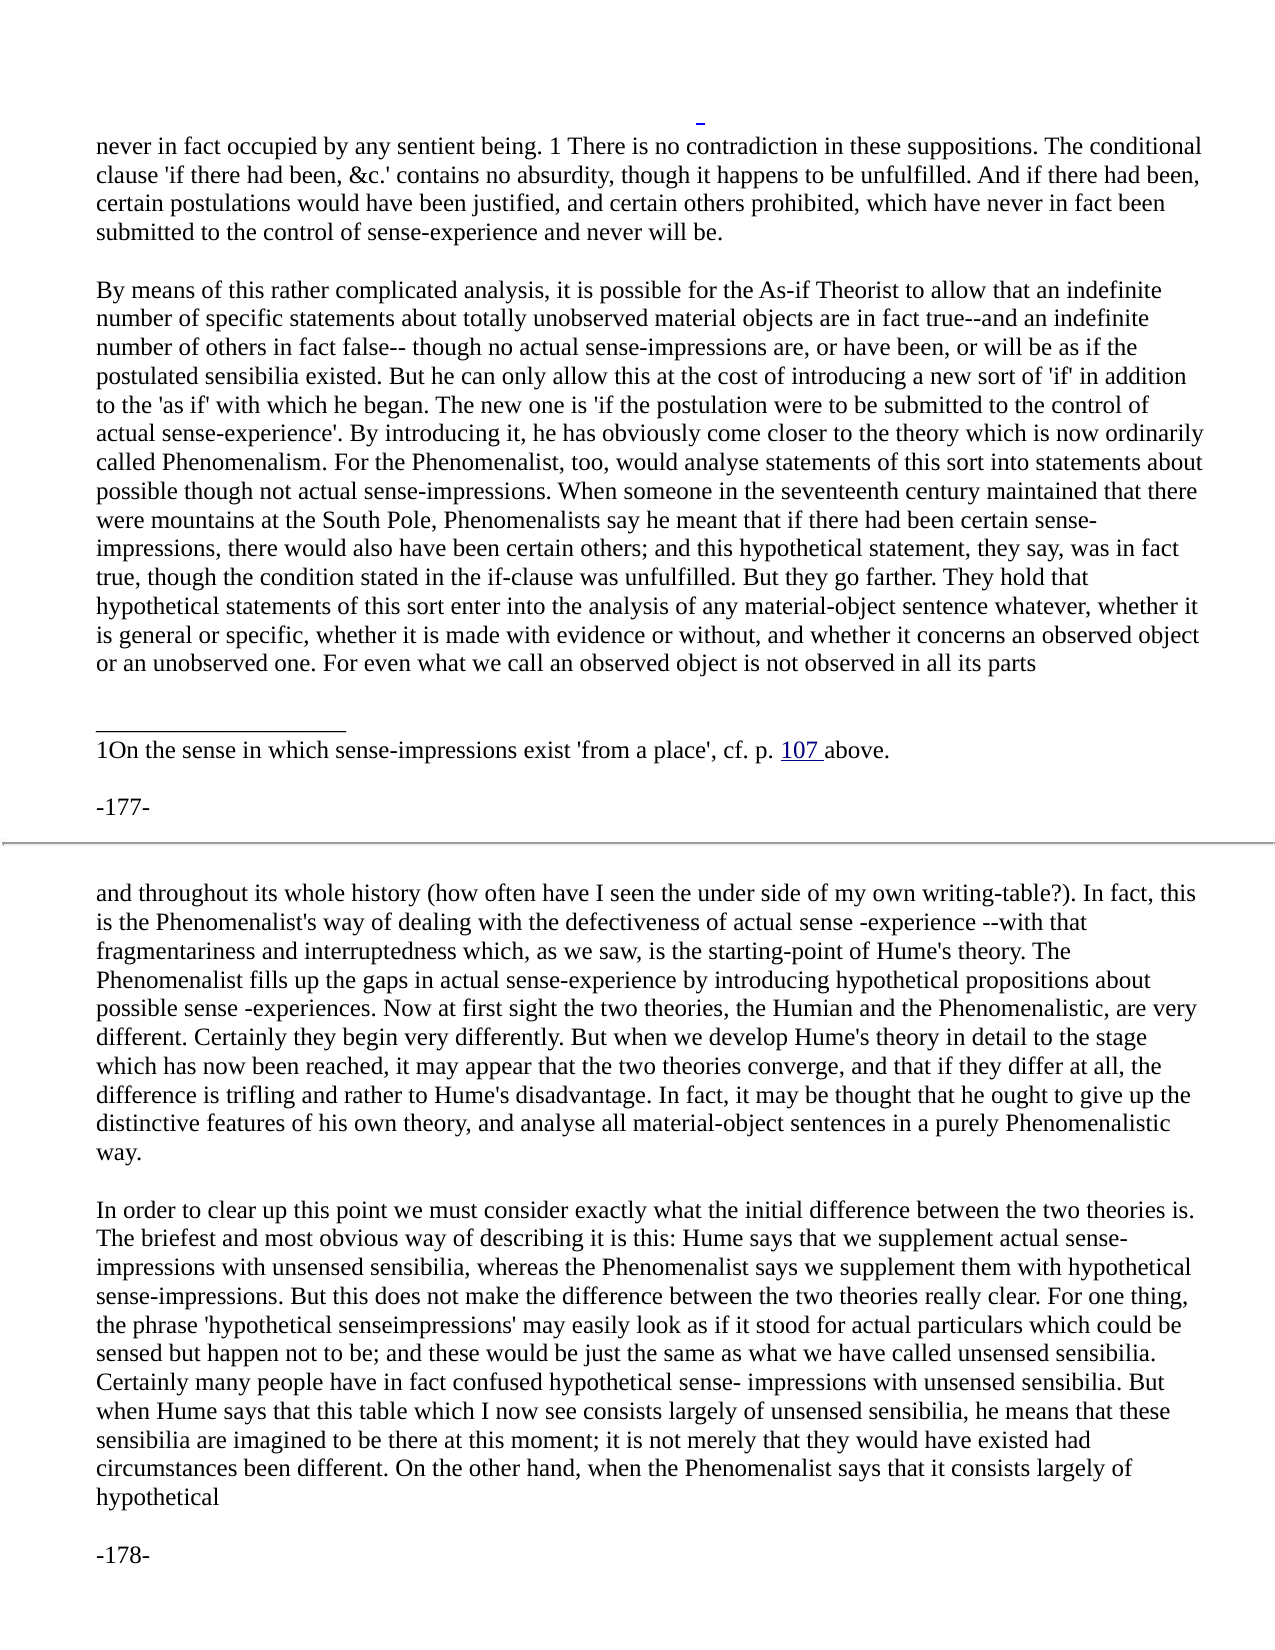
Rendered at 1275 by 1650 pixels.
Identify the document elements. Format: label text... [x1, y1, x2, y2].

text By means of this rather complicated analysis, it is possible for the As-if Theorist to allow that an indefinite number of specific statements about totally unobserved material objects are in fact true--and an indefinite number of others in fact false-- though no actual sense-impressions are, or have been, or will be as if the postulated sensibilia existed. But he can only allow this at the cost of introducing a new sort of 'if' in addition to the 'as if' with which he began. The new one is 'if the postulation were to be submitted to the control of actual sense-experience'. By introducing it, he has obviously come closer to the theory which is now ordinarily called Phenomenalism. For the Phenomenalist, too, would analyse statements of this sort into statements about possible though not actual sense-impressions. When someone in the seventeenth century maintained that there were mountains at the South Pole, Phenomenalists say he meant that if there had been certain sense-impressions, there would also have been certain others; and this hypothetical statement, they say, was in fact true, though the condition stated in the if-clause was unfulfilled. But they go farther. They hold that hypothetical statements of this sort enter into the analysis of any material-object sentence whatever, whether it is general or specific, whether it is made with evidence or without, and whether it concerns an observed object or an unobserved one. For even what we call an observed object is not observed in all its parts [96, 275, 1212, 677]
text 1On the sense in which sense-impressions exist 'from a place', cf. p. 107 above. [96, 735, 1212, 763]
text and throughout its whole history (how often have I seen the under side of my own writing-table?). In fact, this is the Phenomenalist's way of dealing with the defectiveness of actual sense -experience --with that fragmentariness and interruptedness which, as we saw, is the starting-point of Hume's theory. The Phenomenalist fills up the gaps in actual sense-experience by introducing hypothetical propositions about possible sense -experiences. Now at first sight the two theories, the Humian and the Phenomenalistic, are very different. Certainly they begin very differently. But when we develop Hume's theory in detail to the stage which has now been reached, it may appear that the two theories converge, and that if they differ at all, the difference is trifling and rather to Hume's disadvantage. In fact, it may be thought that he ought to give up the distinctive features of his own theory, and analyse all material-object sentences in a purely Phenomenalistic way. [96, 878, 1212, 1166]
picture [0, 838, 1275, 848]
text never in fact occupied by any sentient being. 1 There is no contradiction in these suppositions. The conditional clause 'if there had been, &c.' contains no absurdity, though it happens to be unfulfilled. And if there had been, certain postulations would have been justified, and certain others prohibited, which have never in fact been submitted to the control of sense-experience and never will be. [96, 131, 1212, 246]
text -178- [96, 1540, 1212, 1568]
text ____________________ [96, 706, 1212, 735]
text -177- [96, 792, 1212, 821]
text In order to clear up this point we must consider exactly what the initial difference between the two theories is. The briefest and most obvious way of describing it is this: Hume says that we supplement actual sense-impressions with unsensed sensibilia, whereas the Phenomenalist says we supplement them with hypothetical sense-impressions. But this does not make the difference between the two theories really clear. For one thing, the phrase 'hypothetical senseimpressions' may easily look as if it stood for actual particulars which could be sensed but happen not to be; and these would be just the same as what we have called unsensed sensibilia. Certainly many people have in fact confused hypothetical sense- impressions with unsensed sensibilia. But when Hume says that this table which I now see consists largely of unsensed sensibilia, he means that these sensibilia are imagined to be there at this moment; it is not merely that they would have existed had circumstances been different. On the other hand, when the Phenomenalist says that it consists largely of hypothetical [96, 1195, 1212, 1511]
